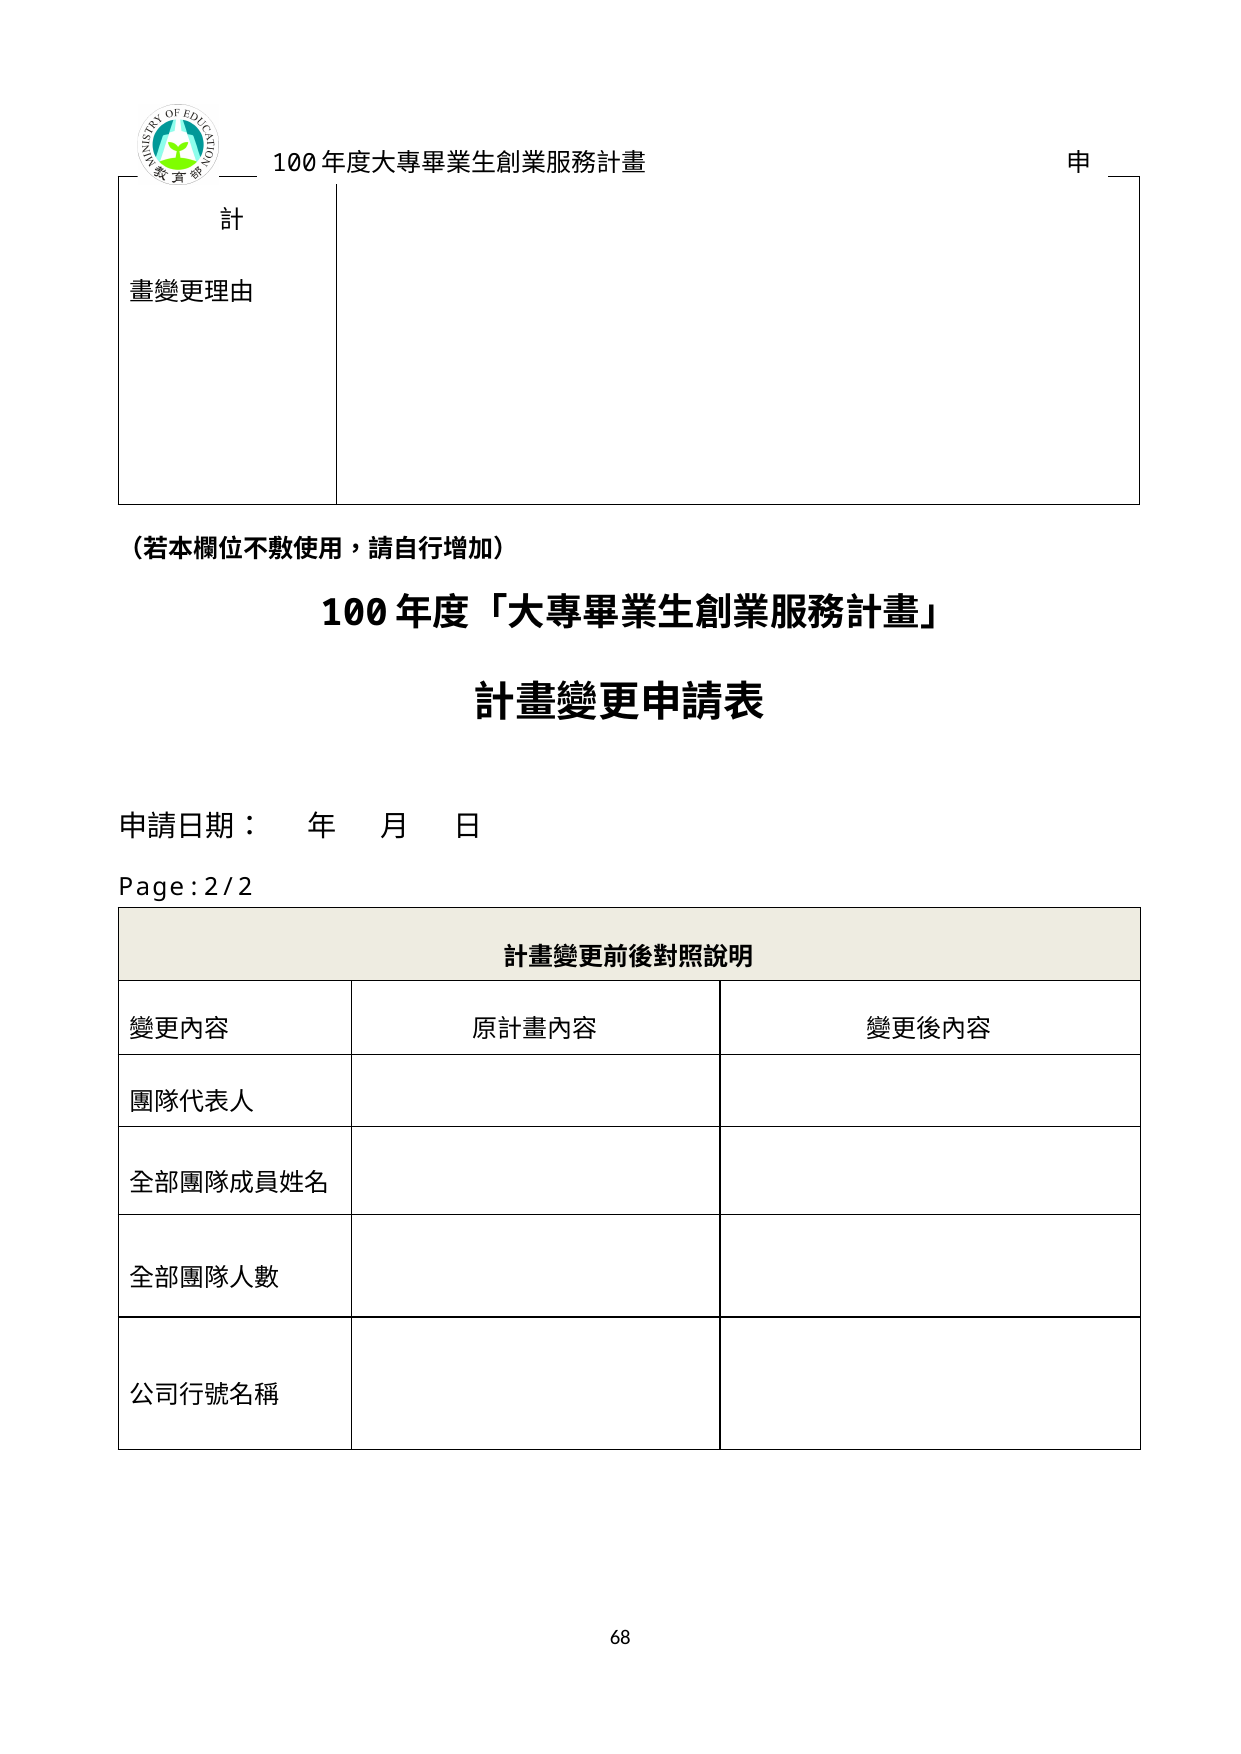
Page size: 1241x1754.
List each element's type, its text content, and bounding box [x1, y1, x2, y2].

table_cell [337, 177, 1139, 503]
table_cell [352, 1318, 719, 1449]
table_cell 原計畫內容 [352, 981, 719, 1054]
text 100年度「大專畢業生創業服務計畫」 [156, 567, 1122, 629]
table_cell [352, 1215, 719, 1316]
table_cell 全部團隊成員姓名 [119, 1127, 351, 1214]
table_cell [721, 1055, 1140, 1126]
table_cell 全部團隊人數 [119, 1215, 351, 1316]
table_cell [352, 1127, 719, 1214]
table_cell 計畫變更理由 [119, 177, 336, 503]
table_header 計畫變更前後對照說明 [119, 908, 1140, 980]
table_cell 團隊代表人 [119, 1055, 351, 1126]
table_cell 變更後內容 [721, 981, 1140, 1054]
table_cell [721, 1215, 1140, 1316]
table_cell 變更內容 [119, 981, 351, 1054]
text 計畫變更申請表 [118, 657, 1120, 719]
text 申請日期： 年 月 日 Page:2/2 [118, 782, 1122, 907]
text （若本欄位不敷使用，請自行增加） [118, 505, 1120, 567]
table_cell [721, 1127, 1140, 1214]
table_cell [721, 1318, 1140, 1449]
table_cell [352, 1055, 719, 1126]
table_cell 公司行號名稱 [119, 1318, 351, 1449]
